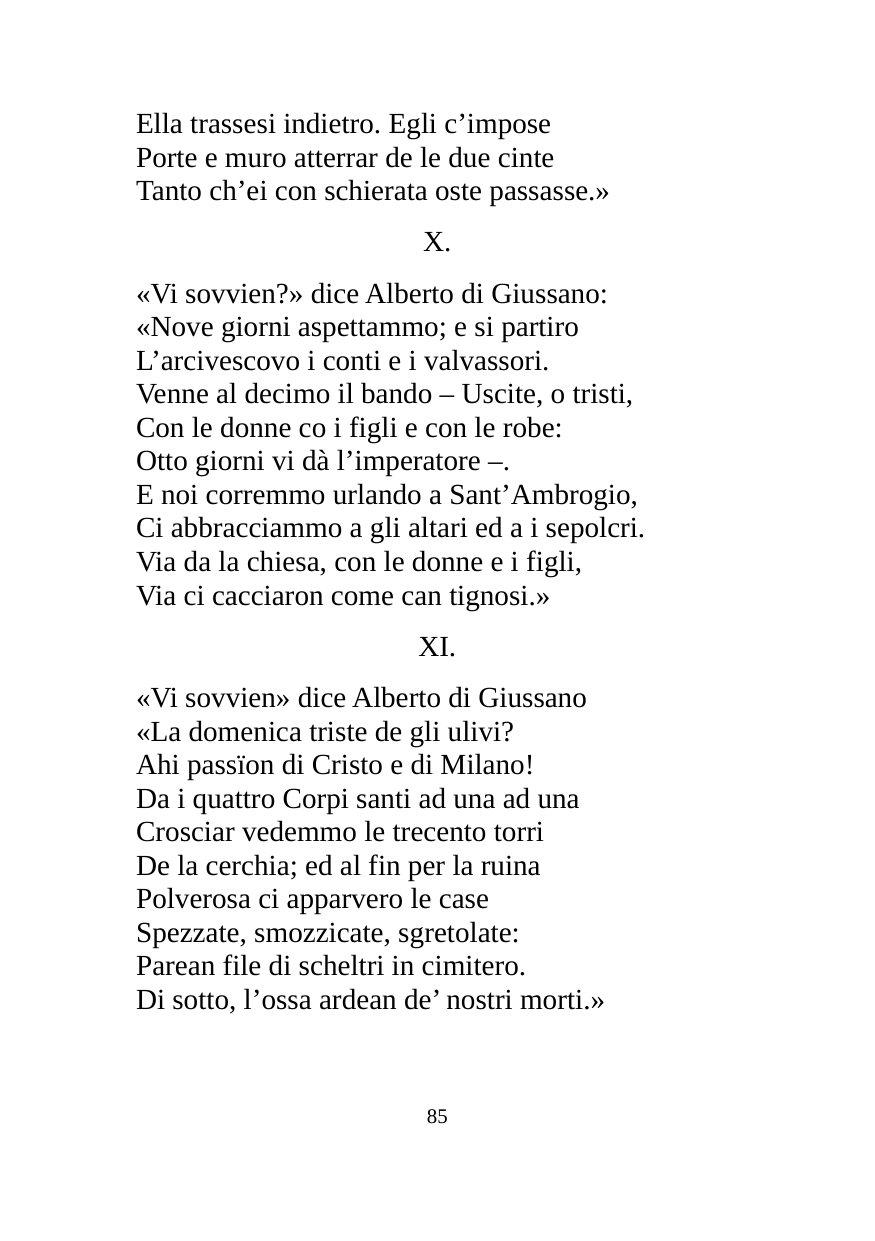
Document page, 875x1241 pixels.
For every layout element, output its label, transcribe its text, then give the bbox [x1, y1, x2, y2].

text Ci abbracciammo a gli altari ed a i sepolcri. [136, 511, 768, 544]
text XI. [106, 629, 768, 662]
text Parean file di scheltri in cimitero. [136, 948, 768, 982]
text Tanto ch’ei con schierata oste passasse.» [136, 173, 768, 207]
text Porte e muro atterrar de le due cinte [136, 140, 768, 173]
text Polverosa ci apparvero le case [136, 881, 768, 915]
text Via ci cacciaron come can tignosi.» [136, 578, 768, 611]
text Spezzate, smozzicate, sgretolate: [136, 915, 768, 948]
text Via da la chiesa, con le donne e i figli, [136, 544, 768, 578]
text «Vi sovvien?» dice Alberto di Giussano: [136, 276, 768, 309]
text De la cerchia; ed al fin per la ruina [136, 848, 768, 881]
text Venne al decimo il bando – Uscite, o tristi, [136, 376, 768, 410]
text X. [106, 224, 768, 258]
text Ahi passïon di Cristo e di Milano! [136, 747, 768, 781]
text L’arcivescovo i conti e i valvassori. [136, 343, 768, 376]
text «La domenica triste de gli ulivi? [136, 714, 768, 747]
text Di sotto, l’ossa ardean de’ nostri morti.» [136, 982, 768, 1016]
text «Nove giorni aspettammo; e si partiro [136, 309, 768, 343]
text Crosciar vedemmo le trecento torri [136, 814, 768, 848]
text E noi corremmo urlando a Sant’Ambrogio, [136, 477, 768, 511]
text Ella trassesi indietro. Egli c’impose [136, 106, 768, 140]
text Da i quattro Corpi santi ad una ad una [136, 781, 768, 814]
text Otto giorni vi dà l’imperatore –. [136, 443, 768, 477]
text «Vi sovvien» dice Alberto di Giussano [136, 680, 768, 714]
text Con le donne co i figli e con le robe: [136, 410, 768, 443]
